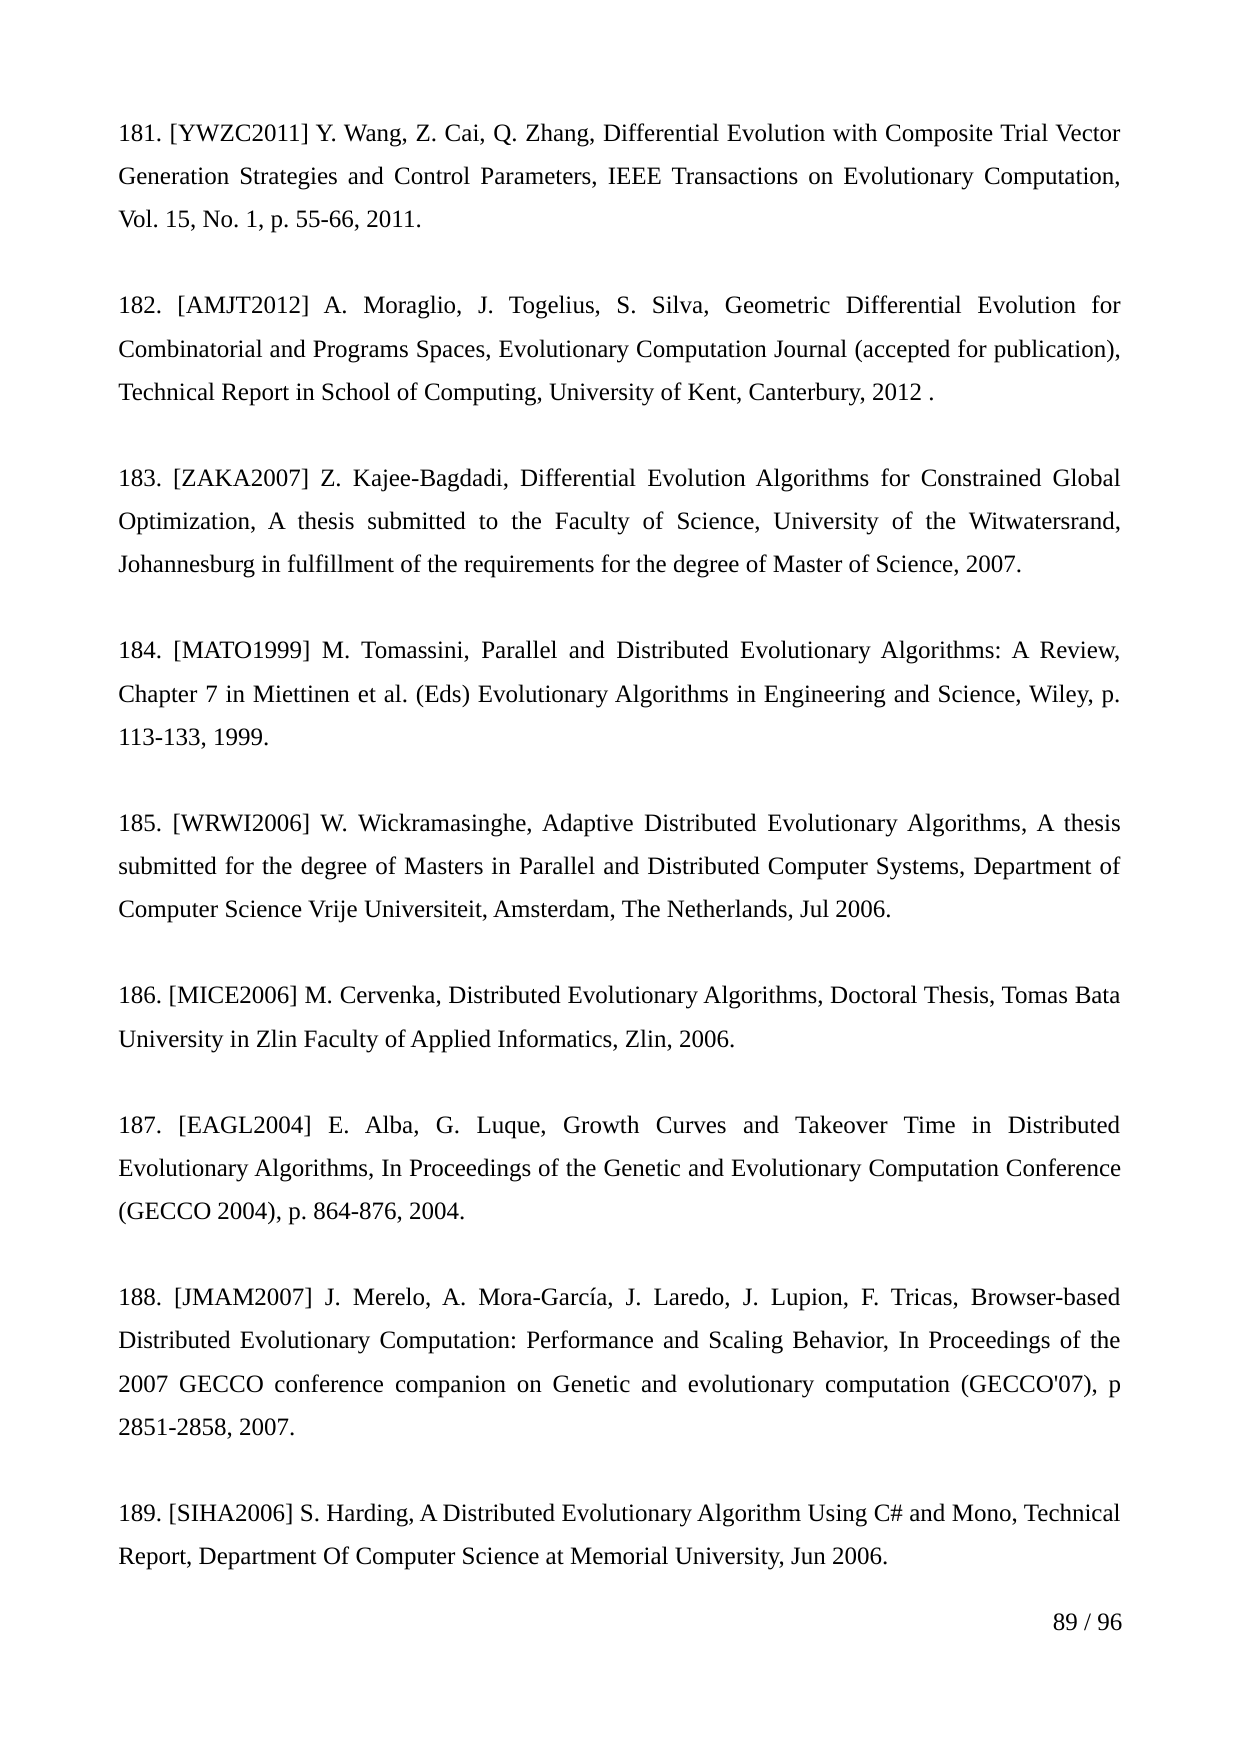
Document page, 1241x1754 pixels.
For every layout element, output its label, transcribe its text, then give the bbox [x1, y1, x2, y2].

text 189. [SIHA2006] S. Harding, A Distributed Evolutionary Algorithm Using C# and Mono, Technical Report, Department Of Computer Science at Memorial University, Jun 2006. [118, 1498, 1122, 1570]
text 184. [MATO1999] M. Tomassini, Parallel and Distributed Evolutionary Algorithms: A Review, Chapter 7 in Miettinen et al. (Eds) Evolutionary Algorithms in Engineering and Science, Wiley, p. 113-133, 1999. [118, 636, 1122, 751]
text 186. [MICE2006] M. Cervenka, Distributed Evolutionary Algorithms, Doctoral Thesis, Tomas Bata University in Zlin Faculty of Applied Informatics, Zlin, 2006. [118, 981, 1122, 1052]
text 182. [AMJT2012] A. Moraglio, J. Togelius, S. Silva, Geometric Differential Evolution for Combinatorial and Programs Spaces, Evolutionary Computation Journal (accepted for publication), Technical Report in School of Computing, University of Kent, Canterbury, 2012 . [118, 291, 1122, 406]
text 183. [ZAKA2007] Z. Kajee-Bagdadi, Differential Evolution Algorithms for Constrained Global Optimization, A thesis submitted to the Faculty of Science, University of the Witwatersrand, Johannesburg in fulfillment of the requirements for the degree of Master of Science, 2007. [118, 463, 1122, 578]
text 188. [JMAM2007] J. Merelo, A. Mora-García, J. Laredo, J. Lupion, F. Tricas, Browser-based Distributed Evolutionary Computation: Performance and Scaling Behavior, In Proceedings of the 2007 GECCO conference companion on Genetic and evolutionary computation (GECCO'07), p 2851-2858, 2007. [118, 1282, 1122, 1441]
text 181. [YWZC2011] Y. Wang, Z. Cai, Q. Zhang, Differential Evolution with Composite Trial Vector Generation Strategies and Control Parameters, IEEE Transactions on Evolutionary Computation, Vol. 15, No. 1, p. 55-66, 2011. [118, 118, 1122, 233]
text 187. [EAGL2004] E. Alba, G. Luque, Growth Curves and Takeover Time in Distributed Evolutionary Algorithms, In Proceedings of the Genetic and Evolutionary Computation Conference (GECCO 2004), p. 864-876, 2004. [118, 1110, 1122, 1225]
text 185. [WRWI2006] W. Wickramasinghe, Adaptive Distributed Evolutionary Algorithms, A thesis submitted for the degree of Masters in Parallel and Distributed Computer Systems, Department of Computer Science Vrije Universiteit, Amsterdam, The Netherlands, Jul 2006. [118, 808, 1122, 923]
